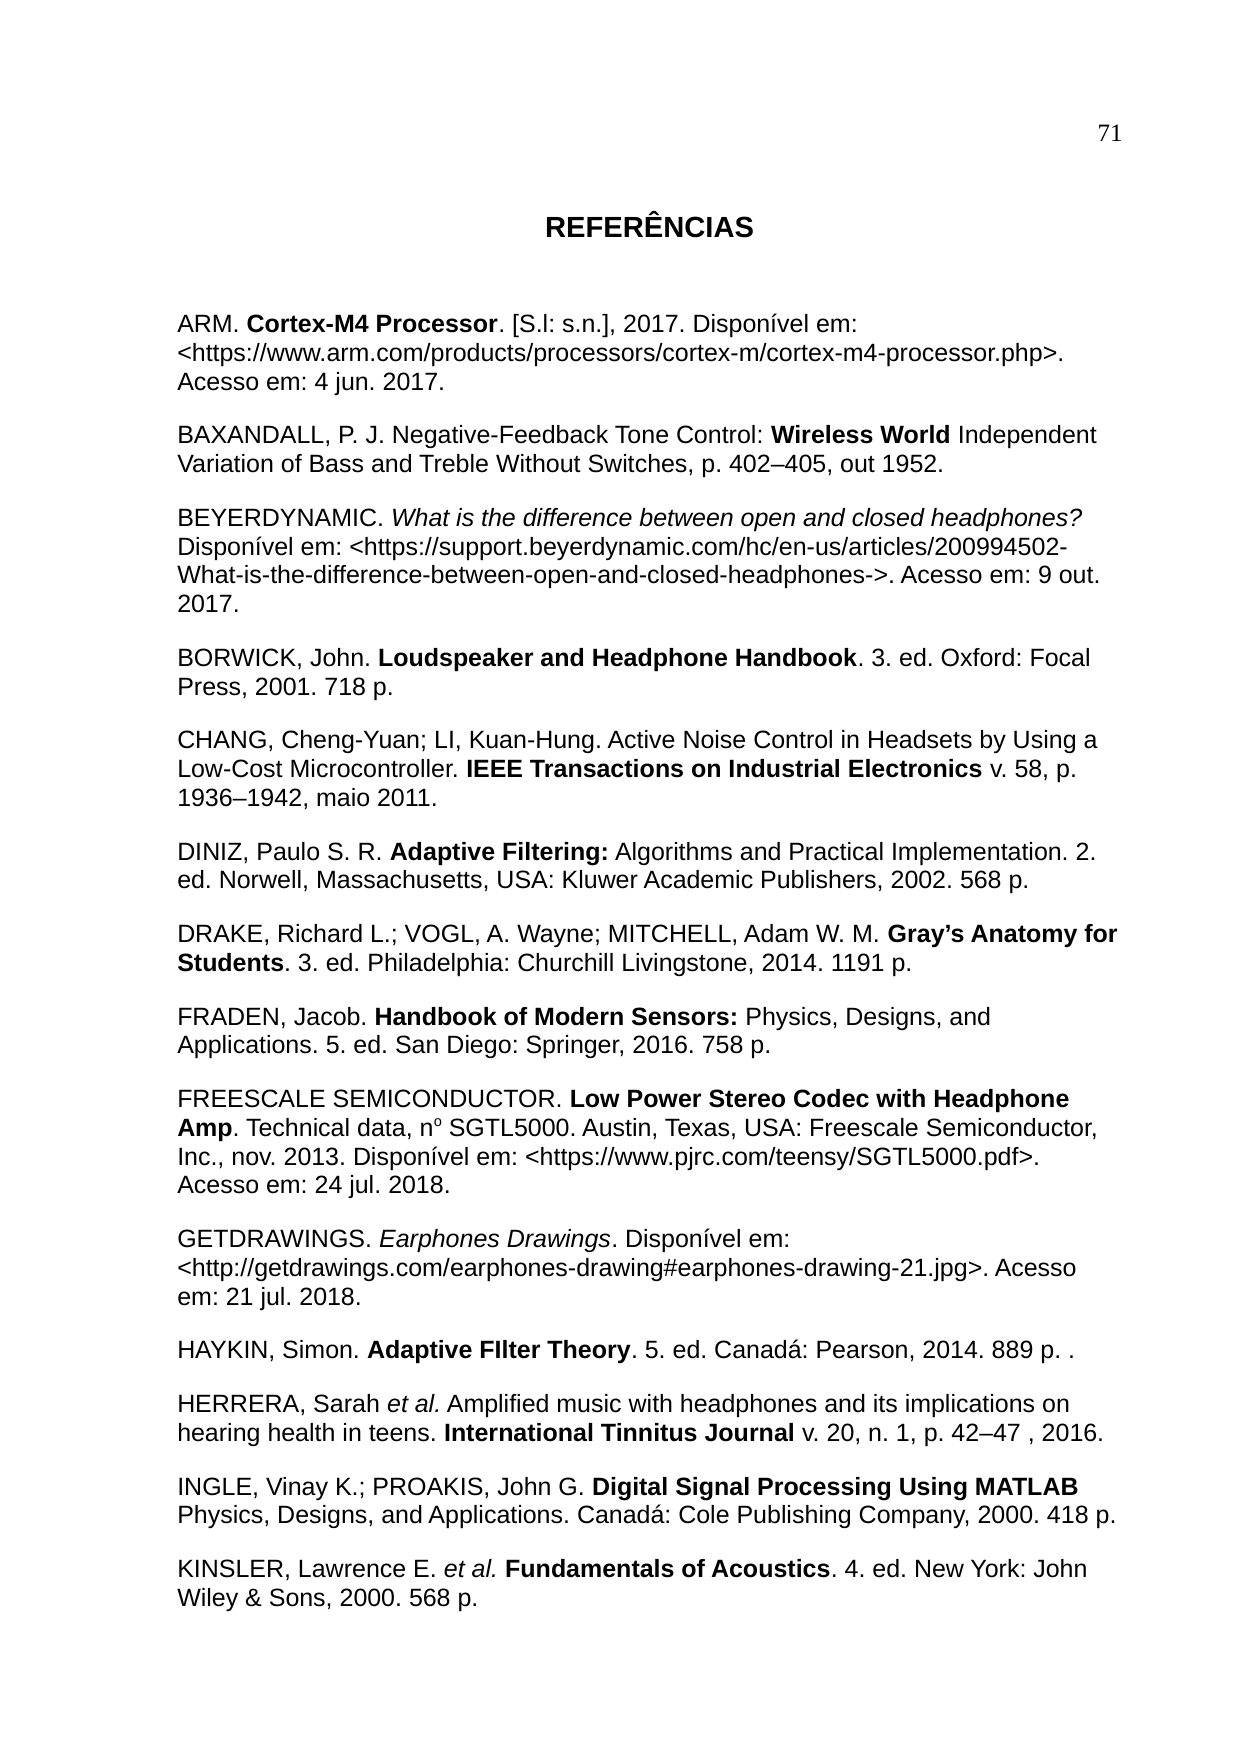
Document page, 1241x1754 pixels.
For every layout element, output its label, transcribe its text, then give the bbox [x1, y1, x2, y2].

text BEYERDYNAMIC. What is the difference between open and closed headphones? Disponível em: <https://support.beyerdynamic.com/hc/en-us/articles/200994502-What-is-the-difference-between-open-and-closed-headphones->. Acesso em: 9 out. 2017. [177, 503, 1122, 618]
text FREESCALE SEMICONDUCTOR. Low Power Stereo Codec with Headphone Amp. Technical data, no SGTL5000. Austin, Texas, USA: Freescale Semiconductor, Inc., nov. 2013. Disponível em: <https://www.pjrc.com/teensy/SGTL5000.pdf>. Acesso em: 24 jul. 2018. [177, 1084, 1122, 1199]
text HAYKIN, Simon. Adaptive FIlter Theory. 5. ed. Canadá: Pearson, 2014. 889 p. . [177, 1336, 1122, 1364]
text CHANG, Cheng-Yuan; LI, Kuan-Hung. Active Noise Control in Headsets by Using a Low-Cost Microcontroller. IEEE Transactions on Industrial Electronics v. 58, p. 1936–1942, maio 2011. [177, 726, 1122, 812]
text BAXANDALL, P. J. Negative-Feedback Tone Control: Wireless World Independent Variation of Bass and Treble Without Switches, p. 402–405, out 1952. [177, 421, 1122, 478]
text DINIZ, Paulo S. R. Adaptive Filtering: Algorithms and Practical Implementation. 2. ed. Norwell, Massachusetts, USA: Kluwer Academic Publishers, 2002. 568 p. [177, 837, 1122, 894]
text KINSLER, Lawrence E. et al. Fundamentals of Acoustics. 4. ed. New York: John Wiley & Sons, 2000. 568 p. [177, 1554, 1122, 1612]
text ARM. Cortex-M4 Processor. [S.l: s.n.], 2017. Disponível em: <https://www.arm.com/products/processors/cortex-m/cortex-m4-processor.php>. Acesso em: 4 jun. 2017. [177, 309, 1122, 396]
text DRAKE, Richard L.; VOGL, A. Wayne; MITCHELL, Adam W. M. Gray’s Anatomy for Students. 3. ed. Philadelphia: Churchill Livingstone, 2014. 1191 p. [177, 919, 1122, 977]
text HERRERA, Sarah et al. Amplified music with headphones and its implications on hearing health in teens. International Tinnitus Journal v. 20, n. 1, p. 42–47 , 2016. [177, 1389, 1122, 1447]
text FRADEN, Jacob. Handbook of Modern Sensors: Physics, Designs, and Applications. 5. ed. San Diego: Springer, 2016. 758 p. [177, 1002, 1122, 1059]
text GETDRAWINGS. Earphones Drawings. Disponível em: <http://getdrawings.com/earphones-drawing#earphones-drawing-21.jpg>. Acesso em: 21 jul. 2018. [177, 1224, 1122, 1311]
text BORWICK, John. Loudspeaker and Headphone Handbook. 3. ed. Oxford: Focal Press, 2001. 718 p. [177, 643, 1122, 701]
text INGLE, Vinay K.; PROAKIS, John G. Digital Signal Processing Using MATLAB Physics, Designs, and Applications. Canadá: Cole Publishing Company, 2000. 418 p. [177, 1472, 1122, 1529]
subtitle REFERÊNCIAS [177, 210, 1122, 243]
